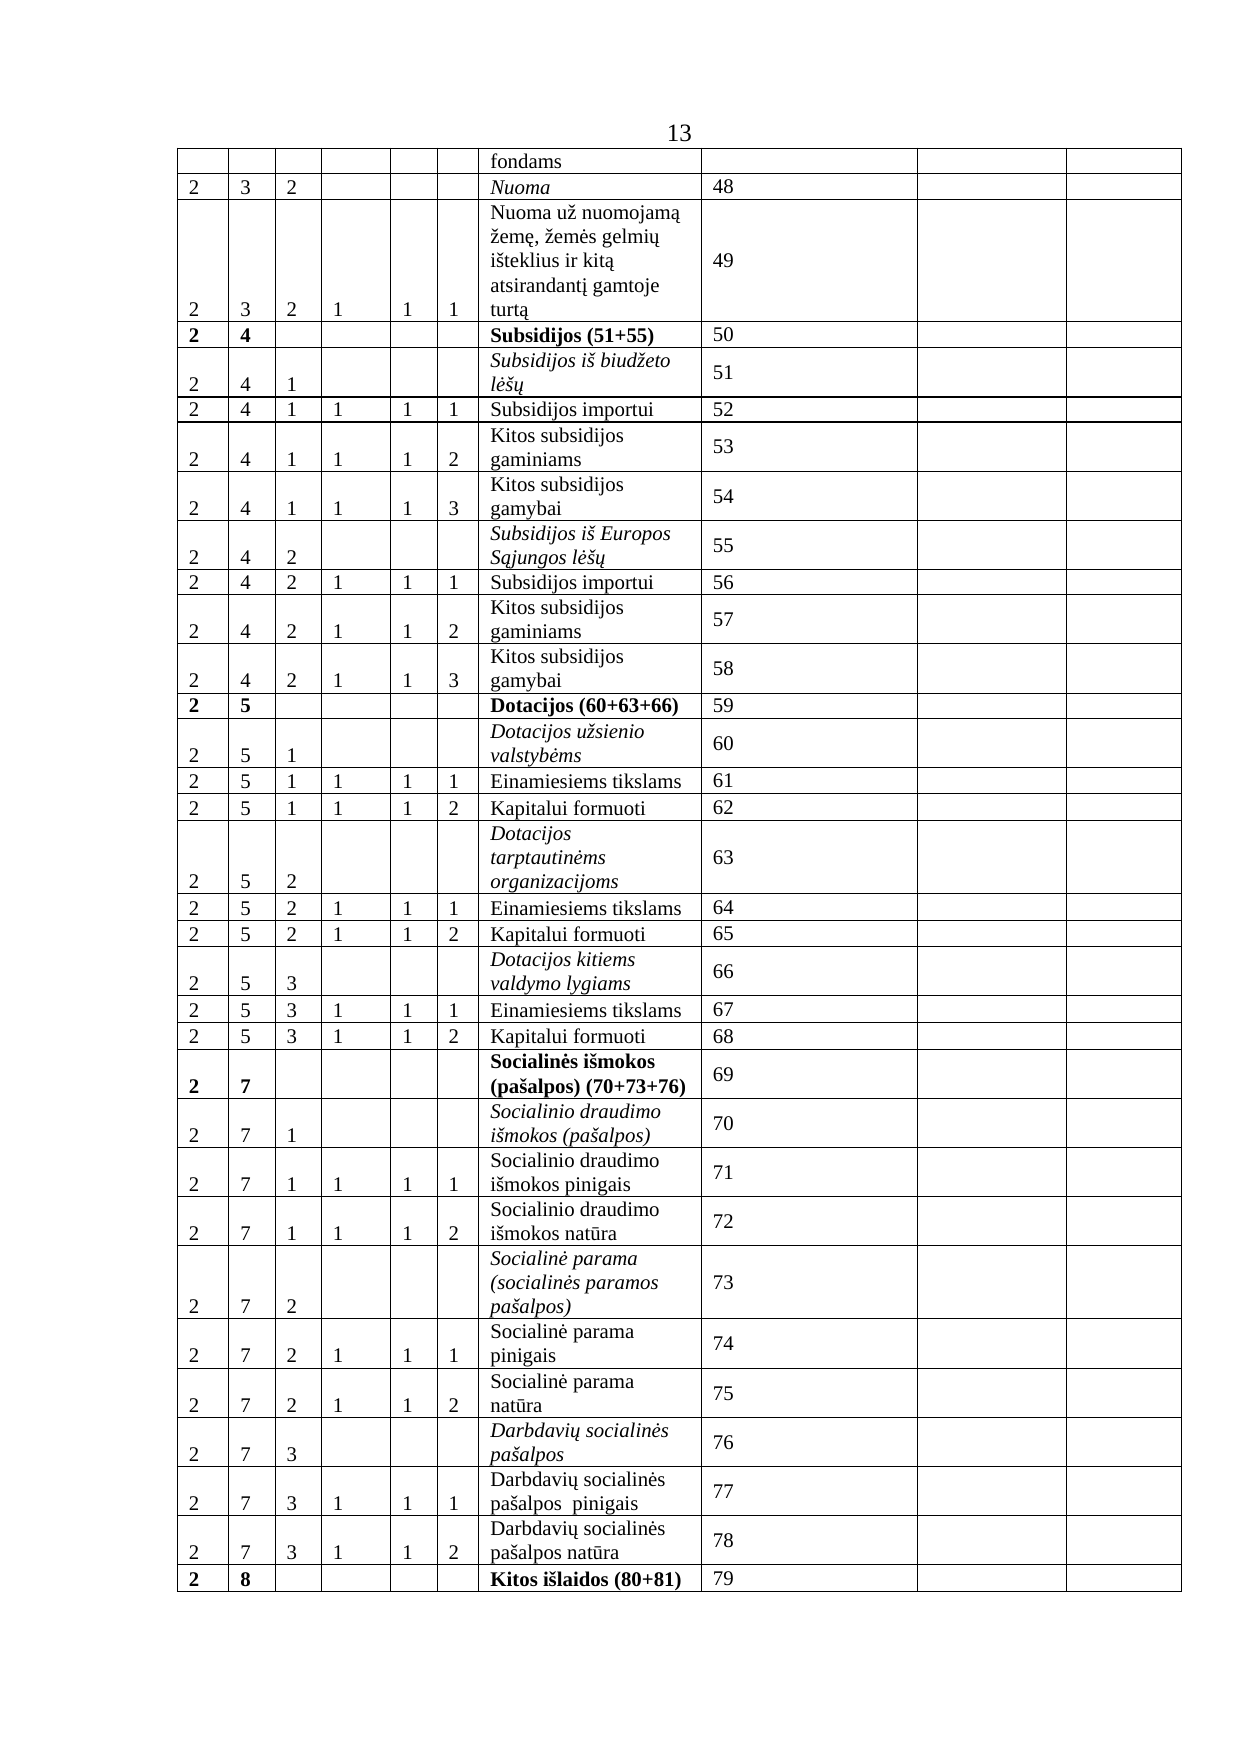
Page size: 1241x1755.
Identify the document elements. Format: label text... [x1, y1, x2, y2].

table_cell 3 [229, 200, 275, 321]
table_cell 72 [702, 1197, 917, 1245]
table_cell 2 [178, 200, 228, 321]
table_cell 2 [178, 996, 228, 1022]
table_cell 1 [322, 472, 390, 520]
table_cell [1067, 794, 1181, 820]
table_cell [918, 1148, 1066, 1196]
table_cell [391, 1099, 437, 1147]
table_cell 49 [702, 200, 917, 321]
table_cell [1067, 1565, 1181, 1591]
table_cell 3 [276, 947, 321, 995]
table_cell 3 [229, 174, 275, 199]
table_cell 3 [276, 1418, 321, 1466]
table_cell [391, 821, 437, 893]
table_cell 7 [229, 1418, 275, 1466]
table_cell 5 [229, 947, 275, 995]
table_cell [276, 1565, 321, 1591]
table_cell 1 [391, 768, 437, 793]
table_cell 1 [322, 921, 390, 946]
table_cell 3 [276, 1516, 321, 1564]
table_cell 1 [322, 423, 390, 471]
table_cell [1067, 570, 1181, 594]
table_cell 5 [229, 996, 275, 1022]
table_cell 4 [229, 398, 275, 421]
table_cell Socialinės išmokos (pašalpos) (70+73+76) [479, 1050, 701, 1098]
table_cell [1067, 644, 1181, 692]
table_cell [438, 947, 478, 995]
table_cell 2 [438, 1197, 478, 1245]
table_cell 2 [178, 1516, 228, 1564]
table_cell 2 [276, 174, 321, 199]
table_cell Einamiesiems tikslams [479, 996, 701, 1022]
table_cell [438, 1246, 478, 1318]
table_cell [1067, 1050, 1181, 1098]
table_cell 7 [229, 1319, 275, 1367]
table_cell [391, 947, 437, 995]
table_cell [918, 1099, 1066, 1147]
table_cell [276, 1050, 321, 1098]
table_cell 1 [391, 996, 437, 1022]
table_cell [918, 921, 1066, 946]
table_cell Subsidijos importui [479, 570, 701, 594]
table_cell 2 [276, 1319, 321, 1367]
table_cell 1 [391, 1369, 437, 1417]
table_cell Subsidijos (51+55) [479, 322, 701, 347]
table_cell 7 [229, 1467, 275, 1515]
table_cell 7 [229, 1050, 275, 1098]
table_cell [391, 1050, 437, 1098]
table_cell 1 [322, 570, 390, 594]
table_cell [322, 694, 390, 717]
table_cell Socialinė parama natūra [479, 1369, 701, 1417]
table_cell Nuoma [479, 174, 701, 199]
table_cell [918, 322, 1066, 347]
table_cell [391, 348, 437, 396]
table_cell [918, 1516, 1066, 1564]
table_cell 2 [178, 894, 228, 919]
table_cell 64 [702, 894, 917, 919]
table_cell 3 [276, 996, 321, 1022]
table_cell [1067, 1023, 1181, 1048]
table_cell 63 [702, 821, 917, 893]
table_cell [391, 694, 437, 717]
table_cell [276, 694, 321, 717]
table_cell [438, 1418, 478, 1466]
table_cell [438, 322, 478, 347]
table_cell 1 [391, 200, 437, 321]
table_cell 56 [702, 570, 917, 594]
table_cell 57 [702, 595, 917, 643]
table_cell [1067, 719, 1181, 767]
table_cell 75 [702, 1369, 917, 1417]
table_cell Darbdavių socialinės pašalpos pinigais [479, 1467, 701, 1515]
table_cell [322, 947, 390, 995]
table_cell Dotacijos kitiems valdymo lygiams [479, 947, 701, 995]
table_cell 48 [702, 174, 917, 199]
table_cell 1 [391, 570, 437, 594]
table_cell 2 [276, 821, 321, 893]
table_cell [918, 472, 1066, 520]
table_cell [1067, 472, 1181, 520]
table_cell 2 [178, 595, 228, 643]
table_cell 1 [322, 1023, 390, 1048]
table_cell 71 [702, 1148, 917, 1196]
table_cell 4 [229, 348, 275, 396]
table_cell Subsidijos iš biudžeto lėšų [479, 348, 701, 396]
table_cell [438, 821, 478, 893]
table_cell 2 [178, 1099, 228, 1147]
table_cell [1067, 996, 1181, 1022]
table_cell 2 [438, 423, 478, 471]
table_cell [918, 423, 1066, 471]
table_cell 78 [702, 1516, 917, 1564]
table_cell Kitos subsidijos gamybai [479, 472, 701, 520]
table_cell 4 [229, 644, 275, 692]
table_cell Nuoma už nuomojamą žemę, žemės gelmių išteklius ir kitą atsirandantį gamtoje turtą [479, 200, 701, 321]
table_cell 1 [276, 768, 321, 793]
table_cell 2 [178, 1418, 228, 1466]
table_cell 1 [276, 1148, 321, 1196]
table_cell 61 [702, 768, 917, 793]
table_cell [438, 1050, 478, 1098]
table_cell 2 [178, 174, 228, 199]
table_cell 2 [276, 894, 321, 919]
table_cell 69 [702, 1050, 917, 1098]
table_cell 1 [276, 398, 321, 421]
table_cell 1 [438, 398, 478, 421]
table_cell [322, 1565, 390, 1591]
table_cell 79 [702, 1565, 917, 1591]
table_cell 1 [276, 1197, 321, 1245]
table_cell [438, 348, 478, 396]
table_cell 2 [178, 1197, 228, 1245]
table_cell [918, 1418, 1066, 1466]
table_cell [1067, 694, 1181, 717]
table_cell 1 [391, 423, 437, 471]
table_cell Socialinio draudimo išmokos (pašalpos) [479, 1099, 701, 1147]
table_cell [1067, 595, 1181, 643]
table_cell 51 [702, 348, 917, 396]
table_cell [1067, 174, 1181, 199]
table_cell 7 [229, 1197, 275, 1245]
table_cell 1 [322, 398, 390, 421]
table_cell 5 [229, 894, 275, 919]
table_cell 2 [178, 322, 228, 347]
table_cell [1067, 947, 1181, 995]
table_cell [1067, 322, 1181, 347]
table_cell 2 [276, 921, 321, 946]
table_cell 2 [178, 821, 228, 893]
table_cell 7 [229, 1516, 275, 1564]
table_cell [178, 149, 228, 173]
table_cell 3 [276, 1023, 321, 1048]
table_cell [322, 1246, 390, 1318]
table_cell 1 [438, 1319, 478, 1367]
table_cell [918, 398, 1066, 421]
table_cell [918, 768, 1066, 793]
table_cell [1067, 1369, 1181, 1417]
table_cell 4 [229, 521, 275, 569]
table_cell [918, 794, 1066, 820]
table_cell 1 [391, 1197, 437, 1245]
table_cell 2 [276, 1369, 321, 1417]
table_cell fondams [479, 149, 701, 173]
table_cell Dotacijos užsienio valstybėms [479, 719, 701, 767]
table_cell [918, 694, 1066, 717]
table_cell [438, 174, 478, 199]
table_cell 2 [178, 921, 228, 946]
table_cell 4 [229, 595, 275, 643]
table_cell [918, 821, 1066, 893]
table_cell [702, 149, 917, 173]
table_cell [438, 1099, 478, 1147]
table_cell 2 [276, 200, 321, 321]
table_cell 2 [178, 521, 228, 569]
table_cell [391, 521, 437, 569]
table_cell [229, 149, 275, 173]
table_cell [1067, 149, 1181, 173]
table_cell 3 [276, 1467, 321, 1515]
table_cell [276, 149, 321, 173]
table_cell [438, 694, 478, 717]
table_cell [918, 149, 1066, 173]
table_cell 1 [322, 768, 390, 793]
table_cell [322, 521, 390, 569]
table_cell 2 [178, 1148, 228, 1196]
table_cell [918, 719, 1066, 767]
table_cell 68 [702, 1023, 917, 1048]
table_cell 1 [322, 1516, 390, 1564]
table_cell [322, 1418, 390, 1466]
table_cell 7 [229, 1099, 275, 1147]
table_cell 1 [276, 794, 321, 820]
table_cell [322, 1099, 390, 1147]
table_cell [438, 149, 478, 173]
table_cell [1067, 1246, 1181, 1318]
table_cell 1 [391, 398, 437, 421]
table_cell [918, 570, 1066, 594]
table_cell Kitos subsidijos gamybai [479, 644, 701, 692]
table_cell 1 [438, 996, 478, 1022]
table_cell 50 [702, 322, 917, 347]
table_cell 55 [702, 521, 917, 569]
table_cell Kapitalui formuoti [479, 794, 701, 820]
table_cell 1 [438, 894, 478, 919]
table_cell 5 [229, 921, 275, 946]
table_cell Einamiesiems tikslams [479, 768, 701, 793]
table_cell 1 [276, 423, 321, 471]
table_cell 5 [229, 768, 275, 793]
table_cell 7 [229, 1369, 275, 1417]
table_cell 1 [322, 1197, 390, 1245]
table_cell 2 [178, 1369, 228, 1417]
table_cell 66 [702, 947, 917, 995]
table_cell 1 [391, 595, 437, 643]
table_cell Kitos išlaidos (80+81) [479, 1565, 701, 1591]
table_cell 2 [438, 921, 478, 946]
table_cell Kapitalui formuoti [479, 921, 701, 946]
table_cell 1 [438, 768, 478, 793]
table_cell 1 [391, 921, 437, 946]
table_cell [391, 1418, 437, 1466]
table_cell [1067, 1099, 1181, 1147]
table_cell 53 [702, 423, 917, 471]
table_cell 62 [702, 794, 917, 820]
table_cell [1067, 1516, 1181, 1564]
table_cell 2 [276, 1246, 321, 1318]
table_cell 52 [702, 398, 917, 421]
table_cell Subsidijos iš Europos Sąjungos lėšų [479, 521, 701, 569]
table_cell [322, 174, 390, 199]
table_cell 2 [276, 644, 321, 692]
table_cell [918, 595, 1066, 643]
table_cell [1067, 521, 1181, 569]
table_cell 5 [229, 794, 275, 820]
table_cell [918, 947, 1066, 995]
table_cell 7 [229, 1148, 275, 1196]
table_cell [322, 1050, 390, 1098]
table_cell [1067, 768, 1181, 793]
table_cell 1 [322, 996, 390, 1022]
table_cell 2 [178, 398, 228, 421]
table_cell 2 [178, 719, 228, 767]
table_cell 1 [276, 348, 321, 396]
table_cell [918, 200, 1066, 321]
table_cell 2 [276, 521, 321, 569]
table_cell 5 [229, 719, 275, 767]
table_cell 1 [391, 472, 437, 520]
table_cell [1067, 398, 1181, 421]
table_cell Dotacijos tarptautinėms organizacijoms [479, 821, 701, 893]
table_cell 58 [702, 644, 917, 692]
table_cell Darbdavių socialinės pašalpos natūra [479, 1516, 701, 1564]
table_cell 1 [391, 1023, 437, 1048]
table_cell 2 [438, 1369, 478, 1417]
table_cell 1 [391, 644, 437, 692]
table_cell 54 [702, 472, 917, 520]
table_cell [1067, 1197, 1181, 1245]
table_cell Socialinio draudimo išmokos natūra [479, 1197, 701, 1245]
table_cell [438, 521, 478, 569]
table_cell 1 [322, 1467, 390, 1515]
table_cell [918, 1197, 1066, 1245]
table_cell [1067, 921, 1181, 946]
table_cell [322, 821, 390, 893]
table_cell 2 [276, 595, 321, 643]
table_cell 2 [178, 1467, 228, 1515]
table_cell 1 [438, 570, 478, 594]
table_cell [391, 149, 437, 173]
table_cell [438, 719, 478, 767]
table_cell 74 [702, 1319, 917, 1367]
table_cell 2 [178, 694, 228, 717]
table_cell [1067, 348, 1181, 396]
table_cell 2 [178, 1246, 228, 1318]
table_cell [918, 348, 1066, 396]
table_cell 1 [391, 894, 437, 919]
table_cell [391, 174, 437, 199]
table_cell 5 [229, 1023, 275, 1048]
table_cell 76 [702, 1418, 917, 1466]
table_cell 2 [178, 423, 228, 471]
table_cell 1 [391, 1319, 437, 1367]
table_cell 2 [178, 570, 228, 594]
table_cell [1067, 1467, 1181, 1515]
table_cell Dotacijos (60+63+66) [479, 694, 701, 717]
table_cell [322, 348, 390, 396]
table_cell 2 [178, 348, 228, 396]
table_cell 2 [178, 1023, 228, 1048]
table_cell [918, 1050, 1066, 1098]
table_cell Socialinė parama pinigais [479, 1319, 701, 1367]
table_cell [918, 1565, 1066, 1591]
table_cell [918, 996, 1066, 1022]
table_cell [918, 521, 1066, 569]
table_cell 2 [178, 794, 228, 820]
table_cell [918, 1369, 1066, 1417]
table_cell 1 [322, 794, 390, 820]
table_cell 1 [322, 1148, 390, 1196]
table_cell [391, 1565, 437, 1591]
table_cell 1 [276, 1099, 321, 1147]
table_cell 4 [229, 322, 275, 347]
table_cell 2 [178, 768, 228, 793]
table_cell Subsidijos importui [479, 398, 701, 421]
table_cell 1 [438, 1148, 478, 1196]
table_cell 2 [178, 1319, 228, 1367]
table_cell [918, 1319, 1066, 1367]
table_cell 2 [178, 1565, 228, 1591]
table_cell 3 [438, 472, 478, 520]
table_cell [918, 1023, 1066, 1048]
table_cell [391, 322, 437, 347]
table_cell [918, 894, 1066, 919]
table_cell 4 [229, 570, 275, 594]
table_cell [438, 1565, 478, 1591]
table_cell 5 [229, 694, 275, 717]
table_cell Einamiesiems tikslams [479, 894, 701, 919]
table_cell 1 [391, 1467, 437, 1515]
table_cell 2 [438, 1023, 478, 1048]
table_cell 1 [391, 1516, 437, 1564]
table_cell 60 [702, 719, 917, 767]
table_cell 70 [702, 1099, 917, 1147]
table_cell Kitos subsidijos gaminiams [479, 423, 701, 471]
table_cell 1 [322, 1369, 390, 1417]
table_cell 59 [702, 694, 917, 717]
table_cell 2 [276, 570, 321, 594]
table_cell [276, 322, 321, 347]
table_cell 65 [702, 921, 917, 946]
table_cell 2 [178, 1050, 228, 1098]
table_cell 2 [178, 947, 228, 995]
table_cell 1 [438, 200, 478, 321]
table_cell 1 [322, 595, 390, 643]
table_cell 4 [229, 423, 275, 471]
table_cell [918, 174, 1066, 199]
table_cell [391, 719, 437, 767]
table_cell [1067, 894, 1181, 919]
table_cell Socialinė parama (socialinės paramos pašalpos) [479, 1246, 701, 1318]
table_cell [322, 149, 390, 173]
table_cell 73 [702, 1246, 917, 1318]
table_cell 1 [322, 200, 390, 321]
table_cell Darbdavių socialinės pašalpos [479, 1418, 701, 1466]
table_cell 1 [391, 1148, 437, 1196]
table_cell Kitos subsidijos gaminiams [479, 595, 701, 643]
table_cell [322, 322, 390, 347]
table_cell Kapitalui formuoti [479, 1023, 701, 1048]
table_cell [391, 1246, 437, 1318]
table_cell [1067, 1319, 1181, 1367]
table_cell 1 [322, 894, 390, 919]
table_cell [918, 644, 1066, 692]
table_cell 77 [702, 1467, 917, 1515]
table_cell 5 [229, 821, 275, 893]
table_cell [322, 719, 390, 767]
table_cell [1067, 1148, 1181, 1196]
table_cell 7 [229, 1246, 275, 1318]
table_cell 2 [178, 644, 228, 692]
table_cell 2 [438, 595, 478, 643]
table_cell 67 [702, 996, 917, 1022]
table_cell [1067, 423, 1181, 471]
table_cell 4 [229, 472, 275, 520]
table_cell 1 [276, 472, 321, 520]
table_cell Socialinio draudimo išmokos pinigais [479, 1148, 701, 1196]
table_cell 1 [322, 1319, 390, 1367]
table_cell 2 [438, 1516, 478, 1564]
table_cell [918, 1467, 1066, 1515]
table_cell [1067, 821, 1181, 893]
table_cell 1 [322, 644, 390, 692]
table_cell 1 [276, 719, 321, 767]
table_cell [1067, 1418, 1181, 1466]
table_cell 2 [178, 472, 228, 520]
table_cell [1067, 200, 1181, 321]
table_cell 1 [438, 1467, 478, 1515]
table_cell 8 [229, 1565, 275, 1591]
table_cell 2 [438, 794, 478, 820]
table_cell 1 [391, 794, 437, 820]
table_cell [918, 1246, 1066, 1318]
table_cell 3 [438, 644, 478, 692]
